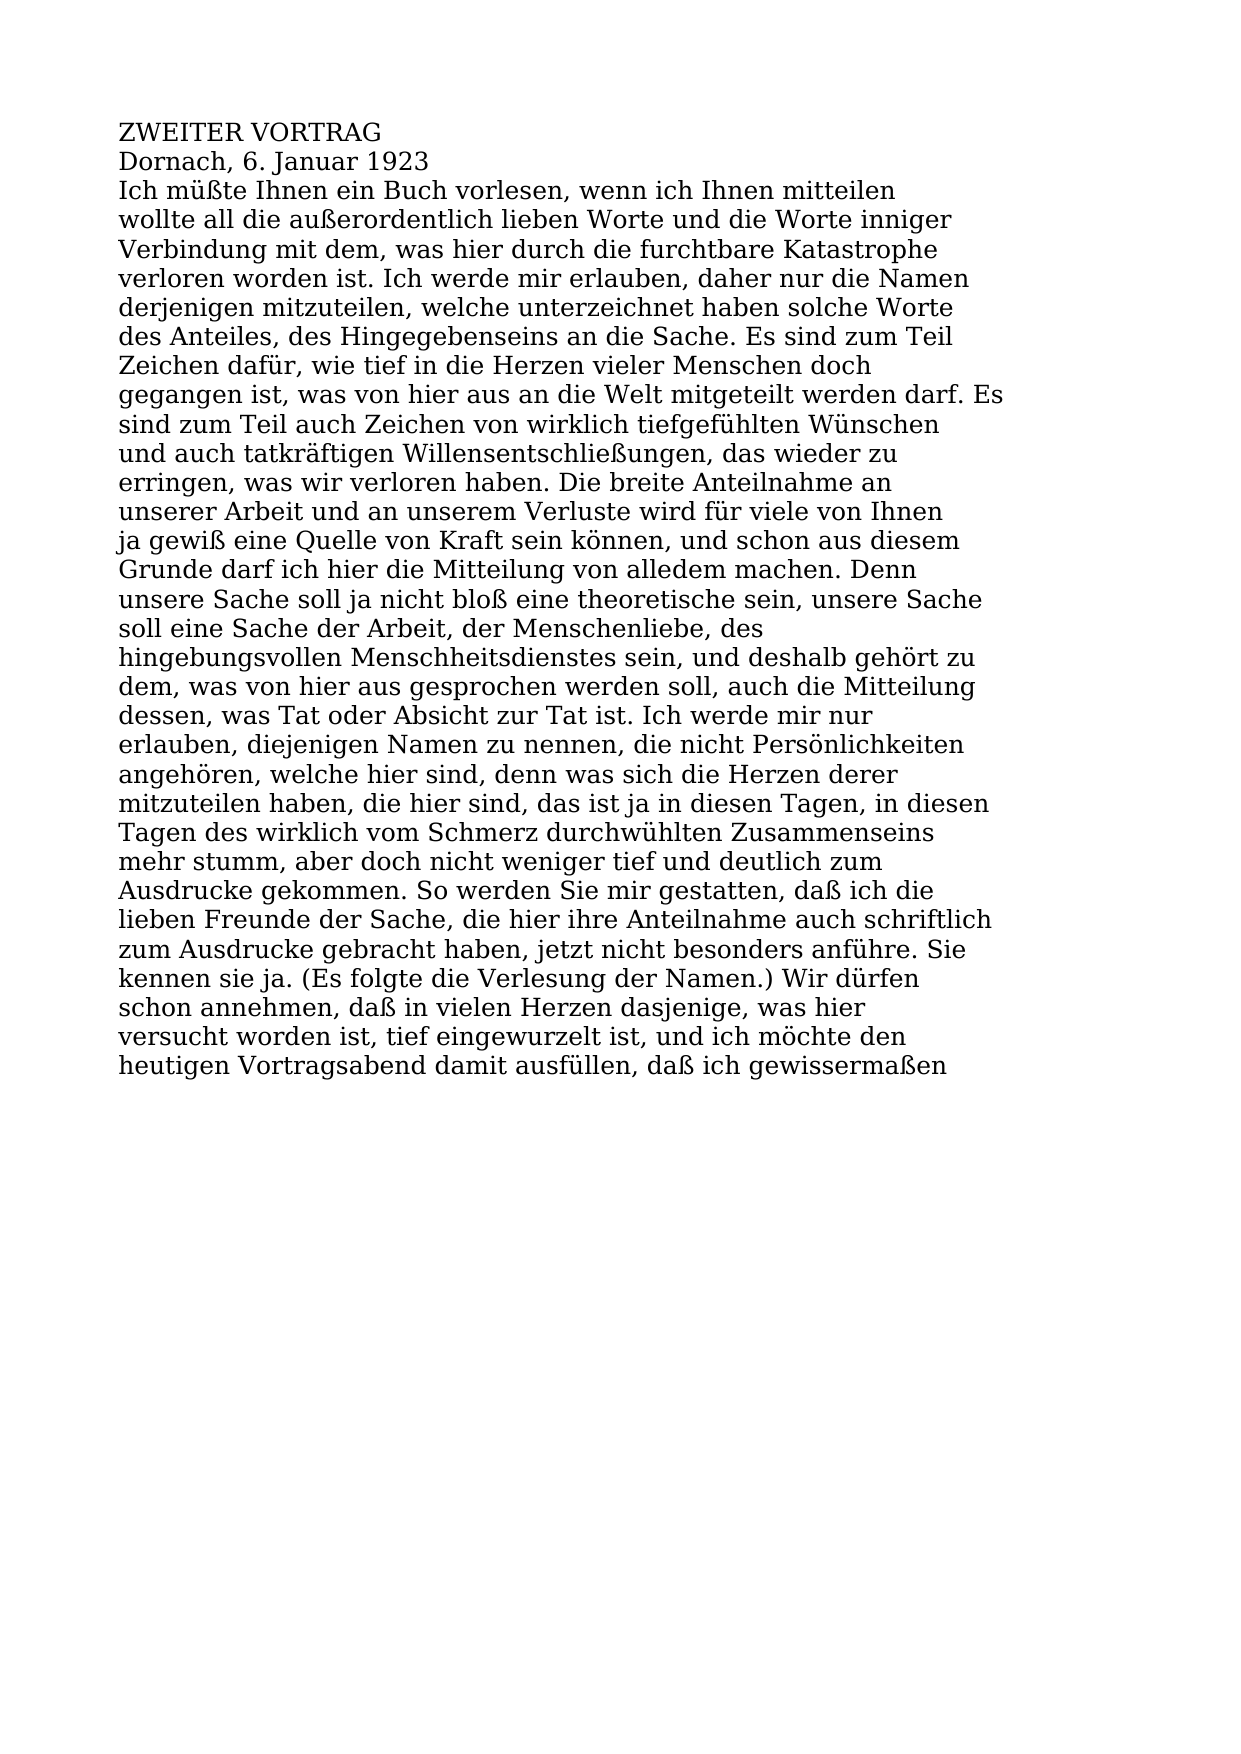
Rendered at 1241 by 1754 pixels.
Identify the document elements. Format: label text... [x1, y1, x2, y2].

text versucht worden ist, tief eingewurzelt ist, und ich möchte den [118, 1022, 1122, 1051]
text wollte all die außerordentlich lieben Worte und die Worte inniger [118, 206, 1122, 235]
text schon annehmen, daß in vielen Herzen dasjenige, was hier [118, 993, 1122, 1022]
text unserer Arbeit und an unserem Verluste wird für viele von Ihnen [118, 497, 1122, 526]
text derjenigen mitzuteilen, welche unterzeichnet haben solche Worte [118, 293, 1122, 322]
text Zeichen dafür, wie tief in die Herzen vieler Menschen doch [118, 351, 1122, 381]
text Tagen des wirklich vom Schmerz durchwühlten Zusammenseins [118, 818, 1122, 847]
text erringen, was wir verloren haben. Die breite Anteilnahme an [118, 468, 1122, 497]
text unsere Sache soll ja nicht bloß eine theoretische sein, unsere Sache [118, 585, 1122, 614]
text ZWEITER VORTRAG [118, 118, 1122, 147]
text dem, was von hier aus gesprochen werden soll, auch die Mitteilung [118, 672, 1122, 701]
text ja gewiß eine Quelle von Kraft sein können, und schon aus diesem [118, 526, 1122, 556]
text angehören, welche hier sind, denn was sich die Herzen derer [118, 760, 1122, 789]
text Grunde darf ich hier die Mitteilung von alledem machen. Denn [118, 556, 1122, 585]
text dessen, was Tat oder Absicht zur Tat ist. Ich werde mir nur [118, 701, 1122, 731]
text mehr stumm, aber doch nicht weniger tief und deutlich zum [118, 847, 1122, 876]
text gegangen ist, was von hier aus an die Welt mitgeteilt werden darf. Es [118, 381, 1122, 410]
text Dornach, 6. Januar 1923 [118, 147, 1122, 176]
text Verbindung mit dem, was hier durch die furchtbare Katastrophe [118, 235, 1122, 264]
text zum Ausdrucke gebracht haben, jetzt nicht besonders anführe. Sie [118, 935, 1122, 964]
text Ich müßte Ihnen ein Buch vorlesen, wenn ich Ihnen mitteilen [118, 176, 1122, 206]
text sind zum Teil auch Zeichen von wirklich tiefgefühlten Wünschen [118, 410, 1122, 439]
text heutigen Vortragsabend damit ausfüllen, daß ich gewissermaßen [118, 1051, 1122, 1081]
text und auch tatkräftigen Willensentschließungen, das wieder zu [118, 439, 1122, 468]
text verloren worden ist. Ich werde mir erlauben, daher nur die Namen [118, 264, 1122, 293]
text lieben Freunde der Sache, die hier ihre Anteilnahme auch schriftlich [118, 906, 1122, 935]
text erlauben, diejenigen Namen zu nennen, die nicht Persönlichkeiten [118, 731, 1122, 760]
text mitzuteilen haben, die hier sind, das ist ja in diesen Tagen, in diesen [118, 789, 1122, 818]
text soll eine Sache der Arbeit, der Menschenliebe, des [118, 614, 1122, 643]
text hingebungsvollen Menschheitsdienstes sein, und deshalb gehört zu [118, 643, 1122, 672]
text Ausdrucke gekommen. So werden Sie mir gestatten, daß ich die [118, 876, 1122, 906]
text kennen sie ja. (Es folgte die Verlesung der Namen.) Wir dürfen [118, 964, 1122, 993]
text des Anteiles, des Hingegebenseins an die Sache. Es sind zum Teil [118, 322, 1122, 351]
